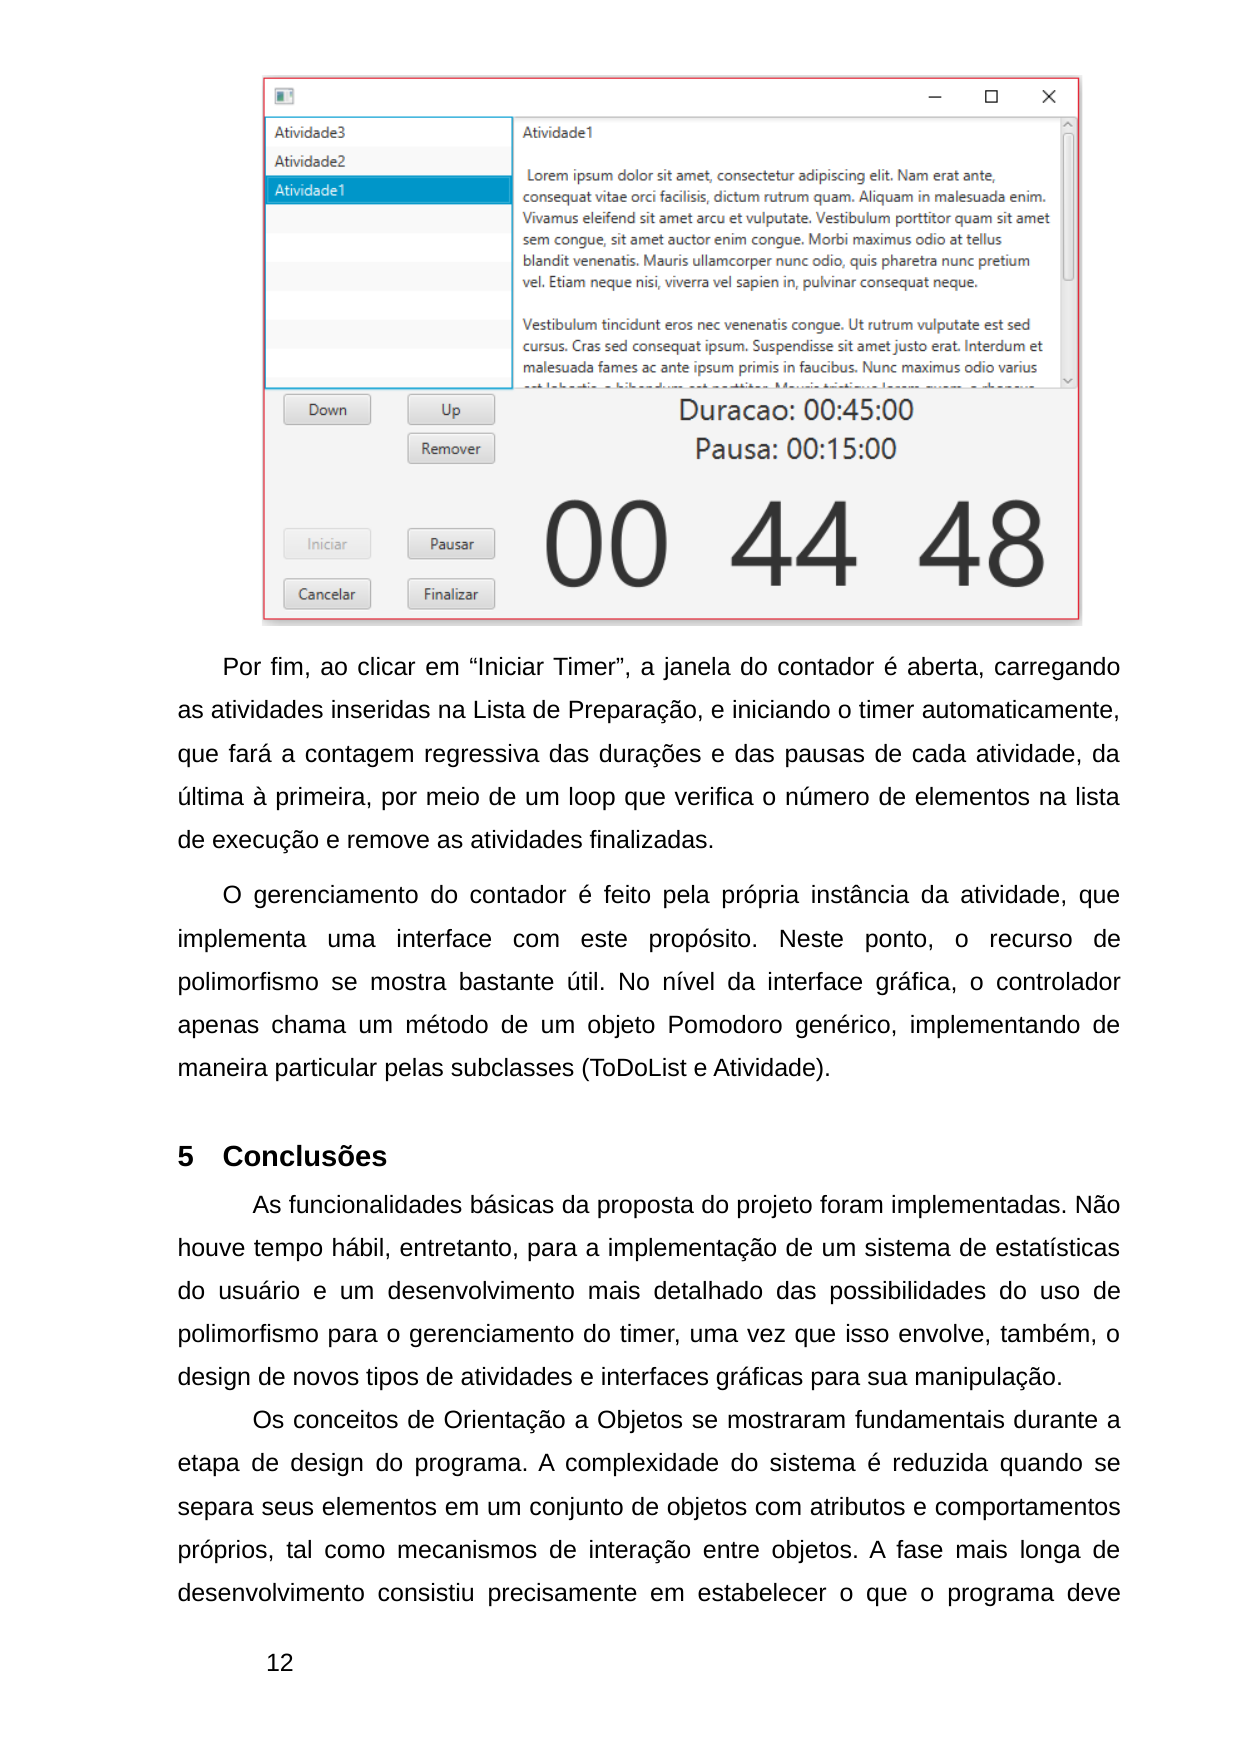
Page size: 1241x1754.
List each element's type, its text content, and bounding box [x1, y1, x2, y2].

text O gerenciamento do contador é feito pela própria instância da atividade, que implementa uma interface com este propósito. Neste ponto, o recurso de polimorfismo se mostra bastante útil. No nível da interface gráfica, o controlador apenas chama um método de um objeto Pomodoro genérico, implementando de maneira particular pelas subclasses (ToDoList e Atividade). [177, 881, 1122, 1082]
subtitle Conclusões [177, 1139, 1122, 1173]
text As funcionalidades básicas da proposta do projeto foram implementadas. Não houve tempo hábil, entretanto, para a implementação de um sistema de estatísticas do usuário e um desenvolvimento mais detalhado das possibilidades do uso de polimorfismo para o gerenciamento do timer, uma vez que isso envolve, também, o design de novos tipos de atividades e interfaces gráficas para sua manipulação. [177, 1189, 1122, 1391]
text Os conceitos de Orientação a Objetos se mostraram fundamentais durante a etapa de design do programa. A complexidade do sistema é reduzida quando se separa seus elementos em um conjunto de objetos com atributos e comportamentos próprios, tal como mecanismos de interação entre objetos. A fase mais longa de desenvolvimento consistiu precisamente em estabelecer o que o programa deve [177, 1405, 1122, 1606]
text Por fim, ao clicar em “Iniciar Timer”, a janela do contador é aberta, carregando as atividades inseridas na Lista de Preparação, e iniciando o timer automaticamente, que fará a contagem regressiva das durações e das pausas de cada atividade, da última à primeira, por meio de um loop que verifica o número de elementos na lista de execução e remove as atividades finalizadas. [177, 652, 1122, 854]
